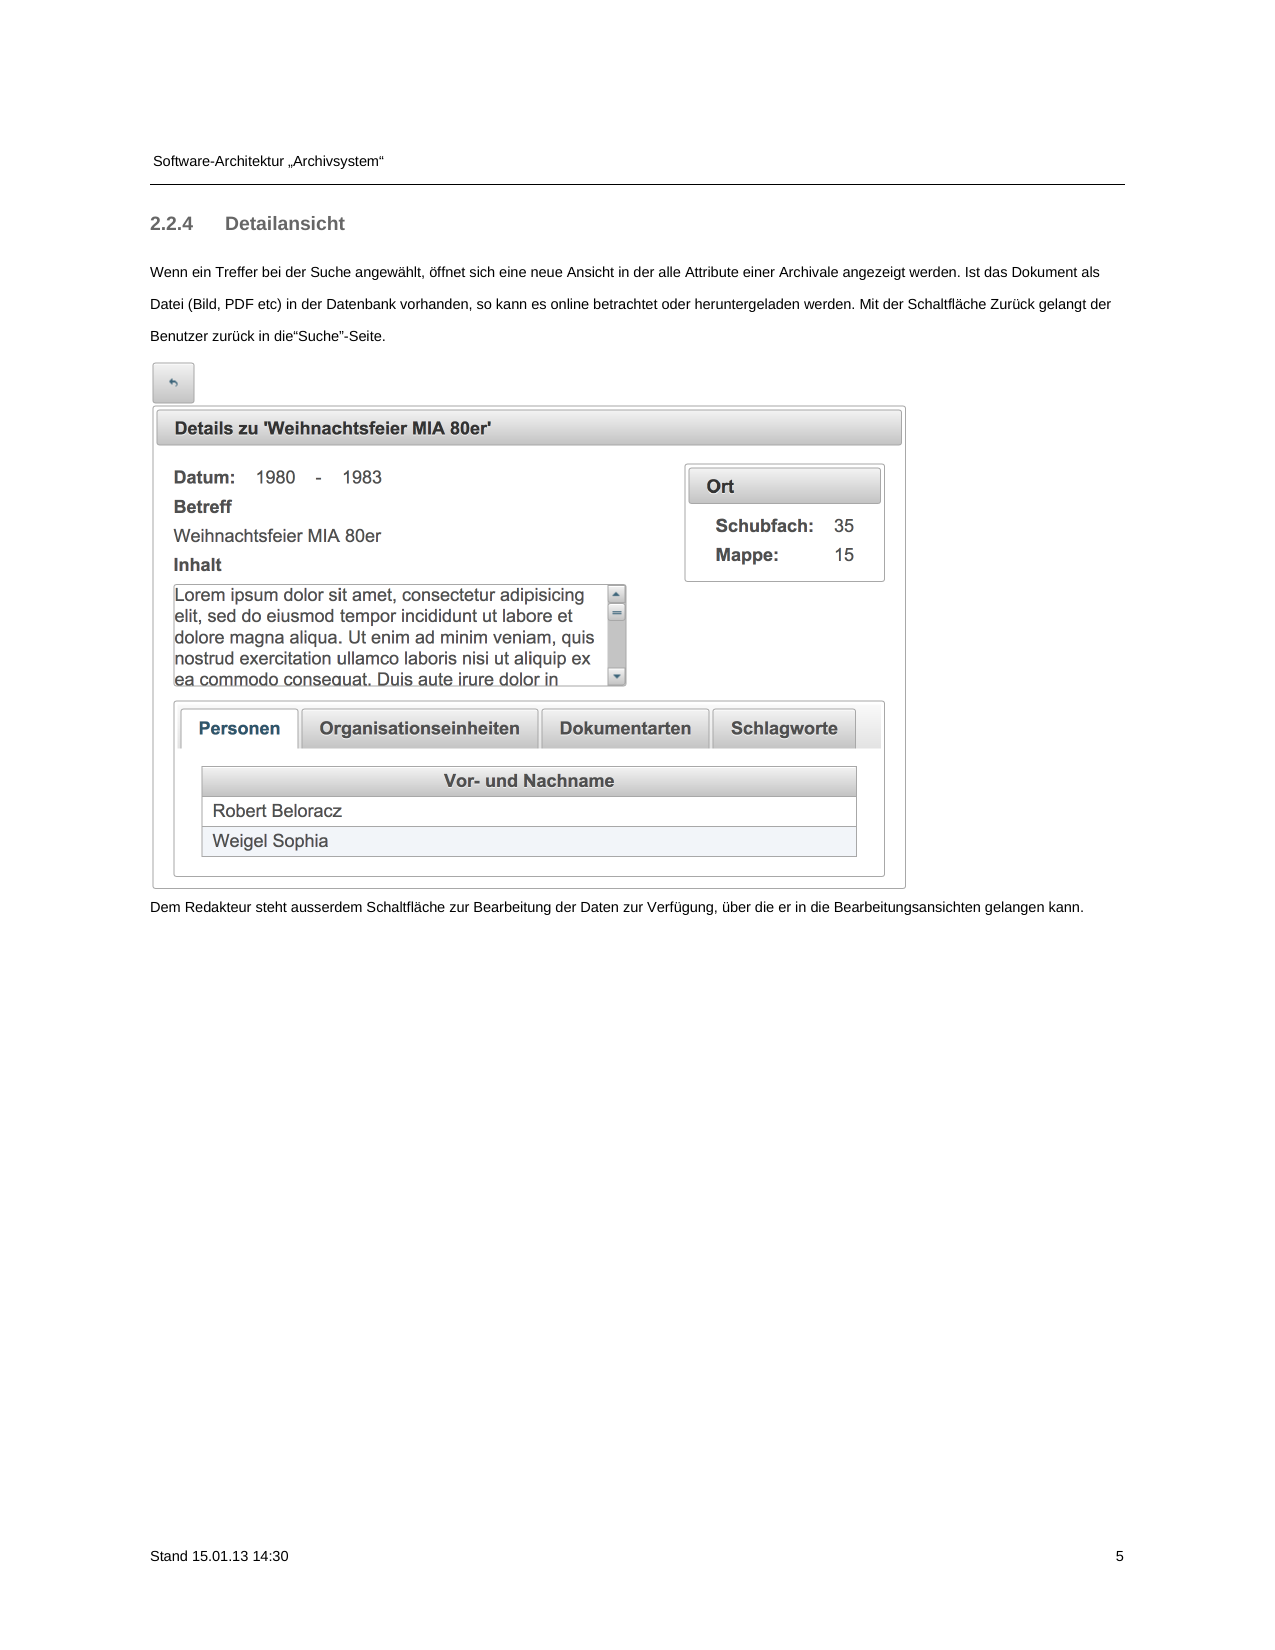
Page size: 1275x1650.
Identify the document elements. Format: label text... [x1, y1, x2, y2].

text Wenn ein Treffer bei der Suche angewählt, öffnet sich eine neue Ansicht in der alle Attribute einer Archivale angezeigt werden. Ist das Dokument als Datei (Bild, PDF etc) in der Datenbank vorhanden, so kann es online betrachtet oder heruntergeladen werden. Mit der Schaltfläche Zurück gelangt der Benutzer zurück in die“Suche”-Seite. [150, 264, 1125, 357]
picture [150, 360, 909, 891]
subtitle Detailansicht [150, 213, 1125, 251]
text Dem Redakteur steht ausserdem Schaltfläche zur Bearbeitung der Daten zur Verfügung, über die er in die Bearbeitungsansichten gelangen kann. [150, 899, 1125, 927]
